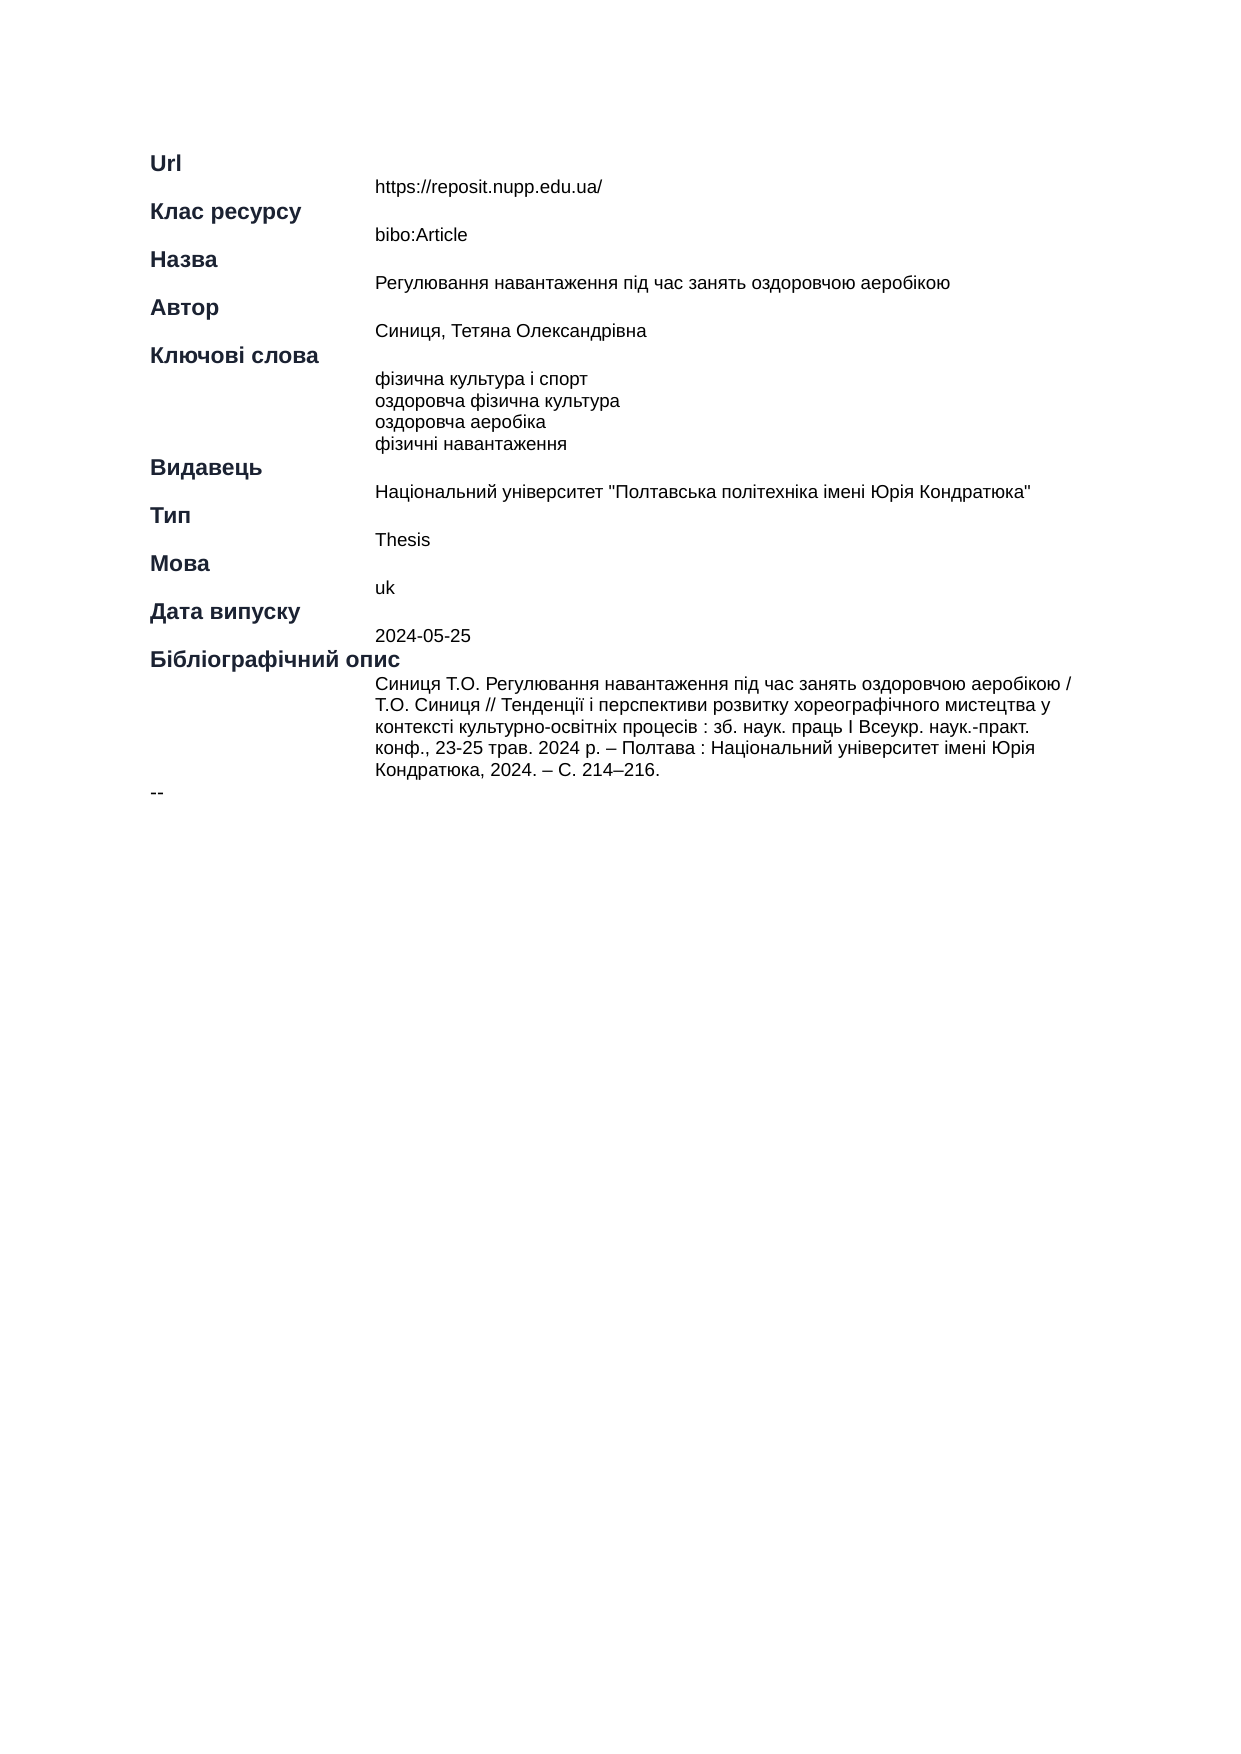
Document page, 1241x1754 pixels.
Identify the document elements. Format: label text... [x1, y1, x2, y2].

text Бібліографічний опис [150, 646, 1090, 672]
text 2024-05-25 [375, 624, 1090, 646]
text Дата випуску [150, 598, 1090, 624]
text Національний університет "Полтавська політехніка імені Юрія Кондратюка" [375, 481, 1090, 502]
text Регулювання навантаження під час занять оздоровчою аеробікою [375, 272, 1090, 294]
text Видавець [150, 454, 1090, 481]
text Мова [150, 550, 1090, 576]
text Назва [150, 246, 1090, 272]
text bibo:Article [375, 224, 1090, 246]
text https://reposit.nupp.edu.ua/ [375, 176, 1090, 198]
text фізичні навантаження [375, 433, 1090, 454]
text Синиця, Тетяна Олександрівна [375, 320, 1090, 342]
text фізична культура і спорт [375, 368, 1090, 389]
text оздоровча фізична культура [375, 389, 1090, 411]
text Url [150, 150, 1090, 176]
text -- [150, 780, 1090, 804]
text uk [375, 576, 1090, 598]
text Клас ресурсу [150, 198, 1090, 224]
text Ключові слова [150, 342, 1090, 368]
text Thesis [375, 528, 1090, 550]
text Тип [150, 502, 1090, 528]
text оздоровча аеробіка [375, 411, 1090, 433]
text Синиця Т.О. Регулювання навантаження під час занять оздоровчою аеробікою / Т.О. Синиця // Тенденції і перспективи розвитку хореографічного мистецтва у контексті культурно-освітніх процесів : зб. наук. праць I Всеукр. наук.-практ. конф., 23-25 трав. 2024 р. – Полтава : Національний університет імені Юрія Кондратюка, 2024. – С. 214–216. [375, 672, 1090, 780]
text Автор [150, 294, 1090, 320]
